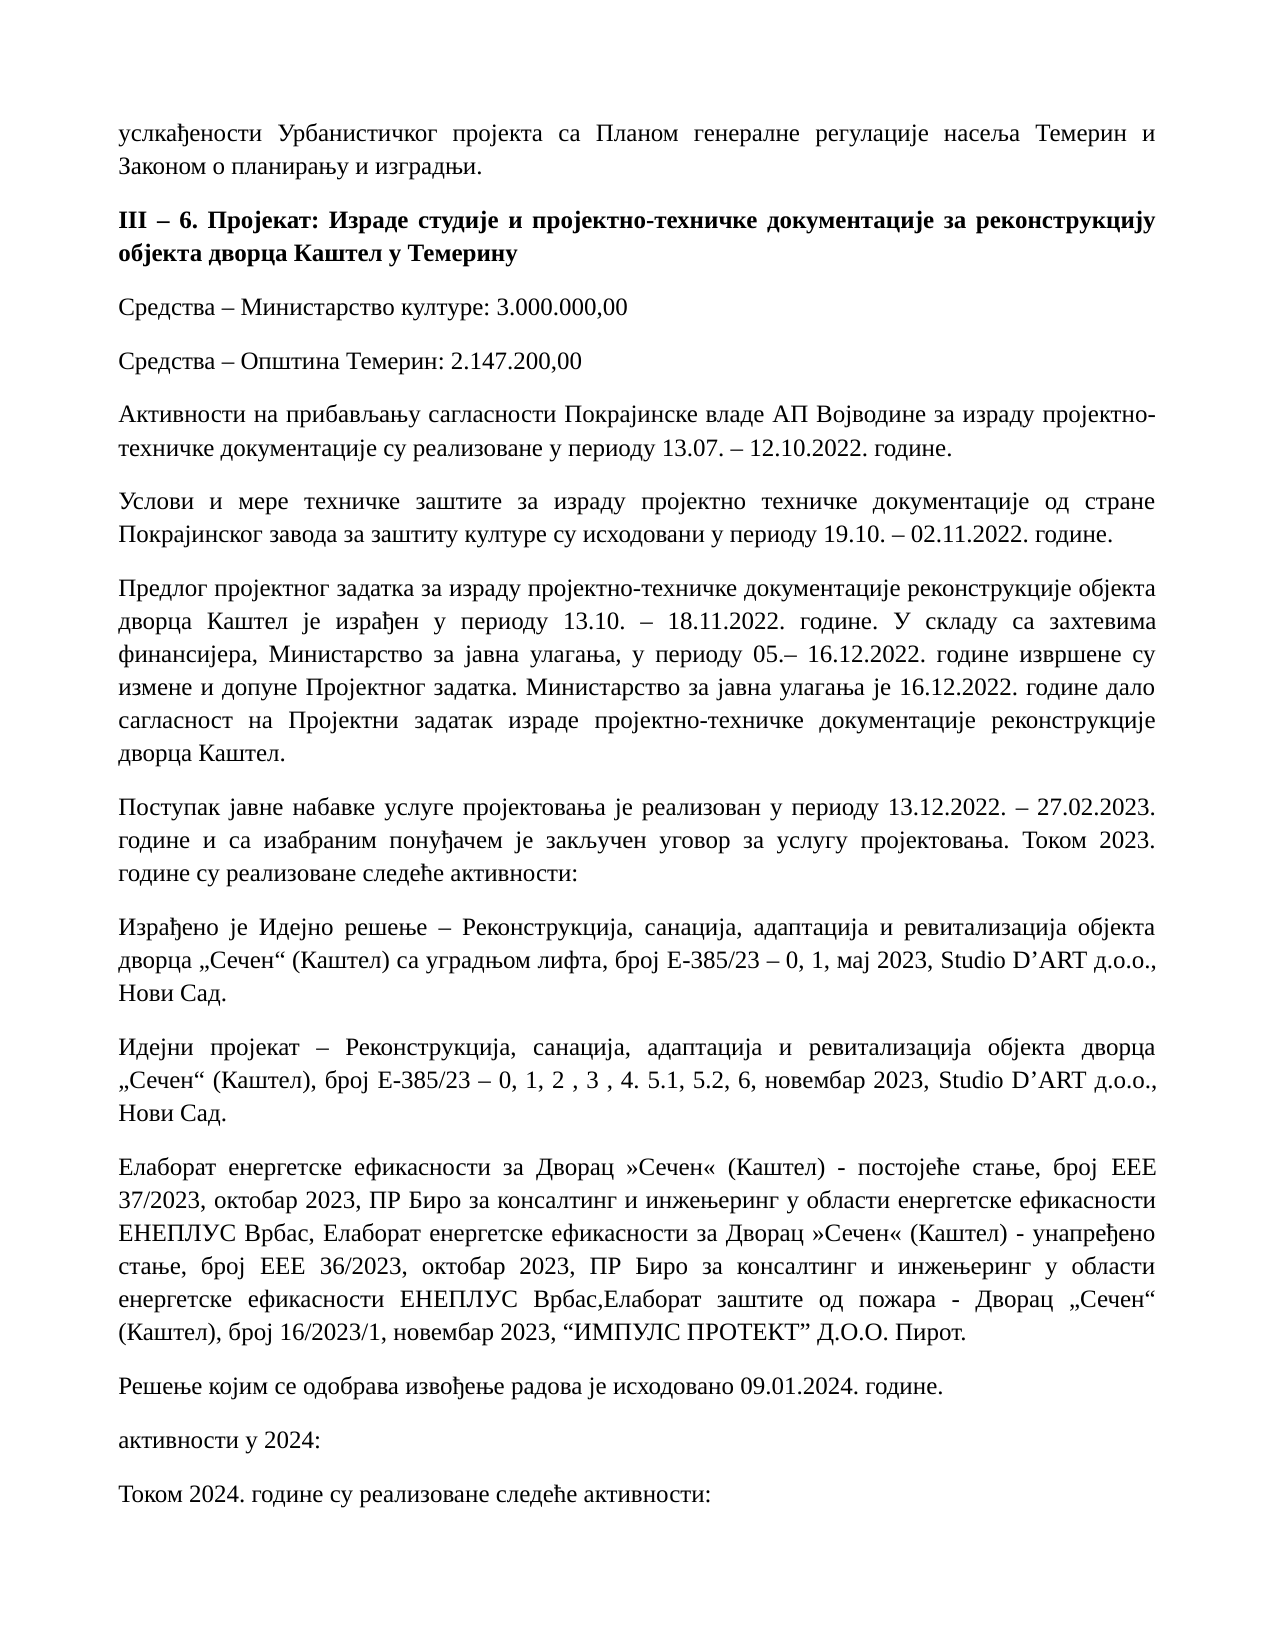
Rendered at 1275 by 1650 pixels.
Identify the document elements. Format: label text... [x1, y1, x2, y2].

text активности у 2024: [118, 1425, 1157, 1453]
text Идејни пројекат – Реконструкција, санација, адаптација и ревитализација објекта дворца „Сечен“ (Каштел), број E-385/23 – 0, 1, 2 , 3 , 4. 5.1, 5.2, 6, новембар 2023, Studio D’ART д.о.о., Нови Сад. [118, 1032, 1157, 1127]
text Елаборат енергетске ефикасности за Дворац »Сечен« (Каштел) - постојеће стање, број EEE 37/2023, октобар 2023, ПР Биро за консалтинг и инжењеринг у области енергетске ефикасности ЕНЕПЛУС Врбас, Елаборат енергетске ефикасности за Дворац »Сечен« (Каштел) - унапређено стање, број EEE 36/2023, октобар 2023, ПР Биро за консалтинг и инжењеринг у области енергетске ефикасности ЕНЕПЛУС Врбас,Елаборат заштите од пожара - Дворац „Сечен“ (Каштел), број 16/2023/1, новембар 2023, “ИМПУЛС ПРОТЕКТ” Д.О.О. Пирот. [118, 1152, 1157, 1346]
text Услови и мере техничке заштите за израду пројектно техничке документације од стране Покрајинског завода за заштиту културе су исходовани у периоду 19.10. – 02.11.2022. године. [118, 486, 1157, 548]
text III – 6. Пројекат: Израде студије и пројектно-техничке документације за реконструкцију објекта дворца Каштел у Темерину [118, 205, 1157, 267]
text Средства – Општина Темерин: 2.147.200,00 [118, 346, 1157, 374]
text Средства – Министарство културе: 3.000.000,00 [118, 292, 1157, 321]
text Израђено је Идејно решење – Реконструкција, санација, адаптација и ревитализација објекта дворца „Сечен“ (Каштел) са уградњом лифта, број E-385/23 – 0, 1, мај 2023, Studio D’ART д.о.о., Нови Сад. [118, 912, 1157, 1007]
text Решење којим се одобрава извођење радова је исходовано 09.01.2024. године. [118, 1371, 1157, 1400]
text услкађености Урбанистичког пројекта са Планом генералне регулације насеља Темерин и Законом о планирању и изградњи. [118, 118, 1157, 180]
text Током 2024. године су реализоване следеће активности: [118, 1479, 1157, 1507]
text Активности на прибављању сагласности Покрајинске владе АП Војводине за израду пројектно-техничке документације су реализоване у периоду 13.07. – 12.10.2022. године. [118, 399, 1157, 461]
text Поступак јавне набавке услуге пројектовања је реализован у периоду 13.12.2022. – 27.02.2023. године и са изабраним понуђачем је закључен уговор за услугу пројектовања. Током 2023. године су реализоване следеће активности: [118, 792, 1157, 887]
text Предлог пројектног задатка за израду пројектно-техничке документације реконструкције објекта дворца Каштел је израђен у периоду 13.10. – 18.11.2022. године. У складу са захтевима финансијера, Министарство за јавна улагања, у периоду 05.– 16.12.2022. године извршене су измене и допуне Пројектног задатка. Министарство за јавна улагања је 16.12.2022. године дало сагласност на Пројектни задатак израде пројектно-техничке документације реконструкције дворца Каштел. [118, 573, 1157, 767]
